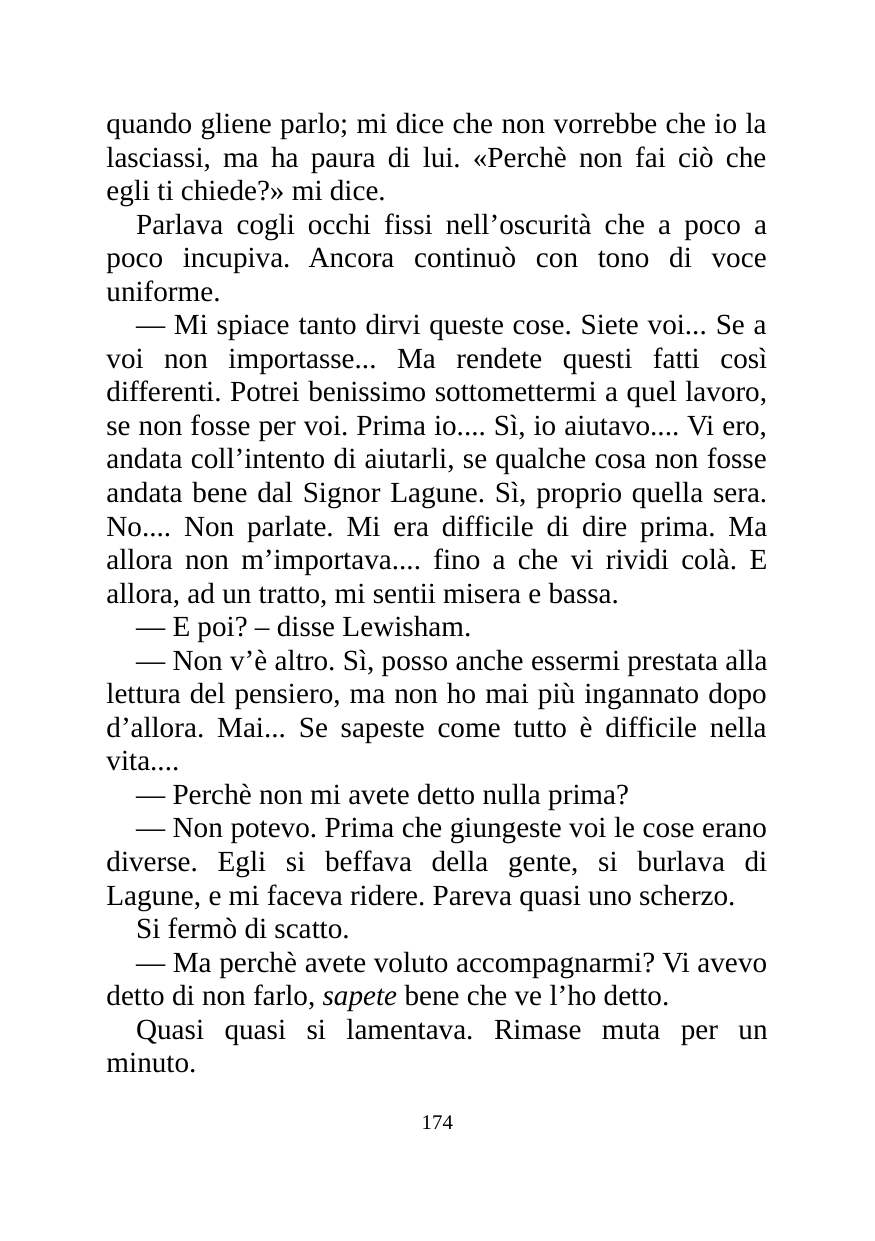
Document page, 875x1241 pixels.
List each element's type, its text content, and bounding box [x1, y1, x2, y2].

text quando gliene parlo; mi dice che non vorrebbe che io la lasciassi, ma ha paura di lui. «Perchè non fai ciò che egli ti chiede?» mi dice. [106, 106, 768, 207]
text Si fermò di scatto. [106, 911, 768, 945]
text Parlava cogli occhi fissi nell’oscurità che a poco a poco incupiva. Ancora continuò con tono di voce uniforme. [106, 207, 768, 307]
text — Non potevo. Prima che giungeste voi le cose erano diverse. Egli si beffava della gente, si burlava di Lagune, e mi faceva ridere. Pareva quasi uno scherzo. [106, 811, 768, 911]
text — Ma perchè avete voluto accompagnarmi? Vi avevo detto di non farlo, sapete bene che ve l’ho detto. [106, 945, 768, 1012]
text — Mi spiace tanto dirvi queste cose. Siete voi... Se a voi non importasse... Ma rendete questi fatti così differenti. Potrei benissimo sottomettermi a quel lavoro, se non fosse per voi. Prima io.... Sì, io aiutavo.... Vi ero, andata coll’intento di aiutarli, se qualche cosa non fosse andata bene dal Signor Lagune. Sì, proprio quella sera. No.... Non parlate. Mi era difficile di dire prima. Ma allora non m’importava.... fino a che vi rividi colà. E allora, ad un tratto, mi sentii misera e bassa. [106, 307, 768, 609]
text Quasi quasi si lamentava. Rimase muta per un minuto. [106, 1012, 768, 1079]
text — Perchè non mi avete detto nulla prima? [106, 777, 768, 811]
text — E poi? – disse Lewisham. [106, 609, 768, 643]
text — Non v’è altro. Sì, posso anche essermi prestata alla lettura del pensiero, ma non ho mai più ingannato dopo d’allora. Mai... Se sapeste come tutto è difficile nella vita.... [106, 643, 768, 777]
